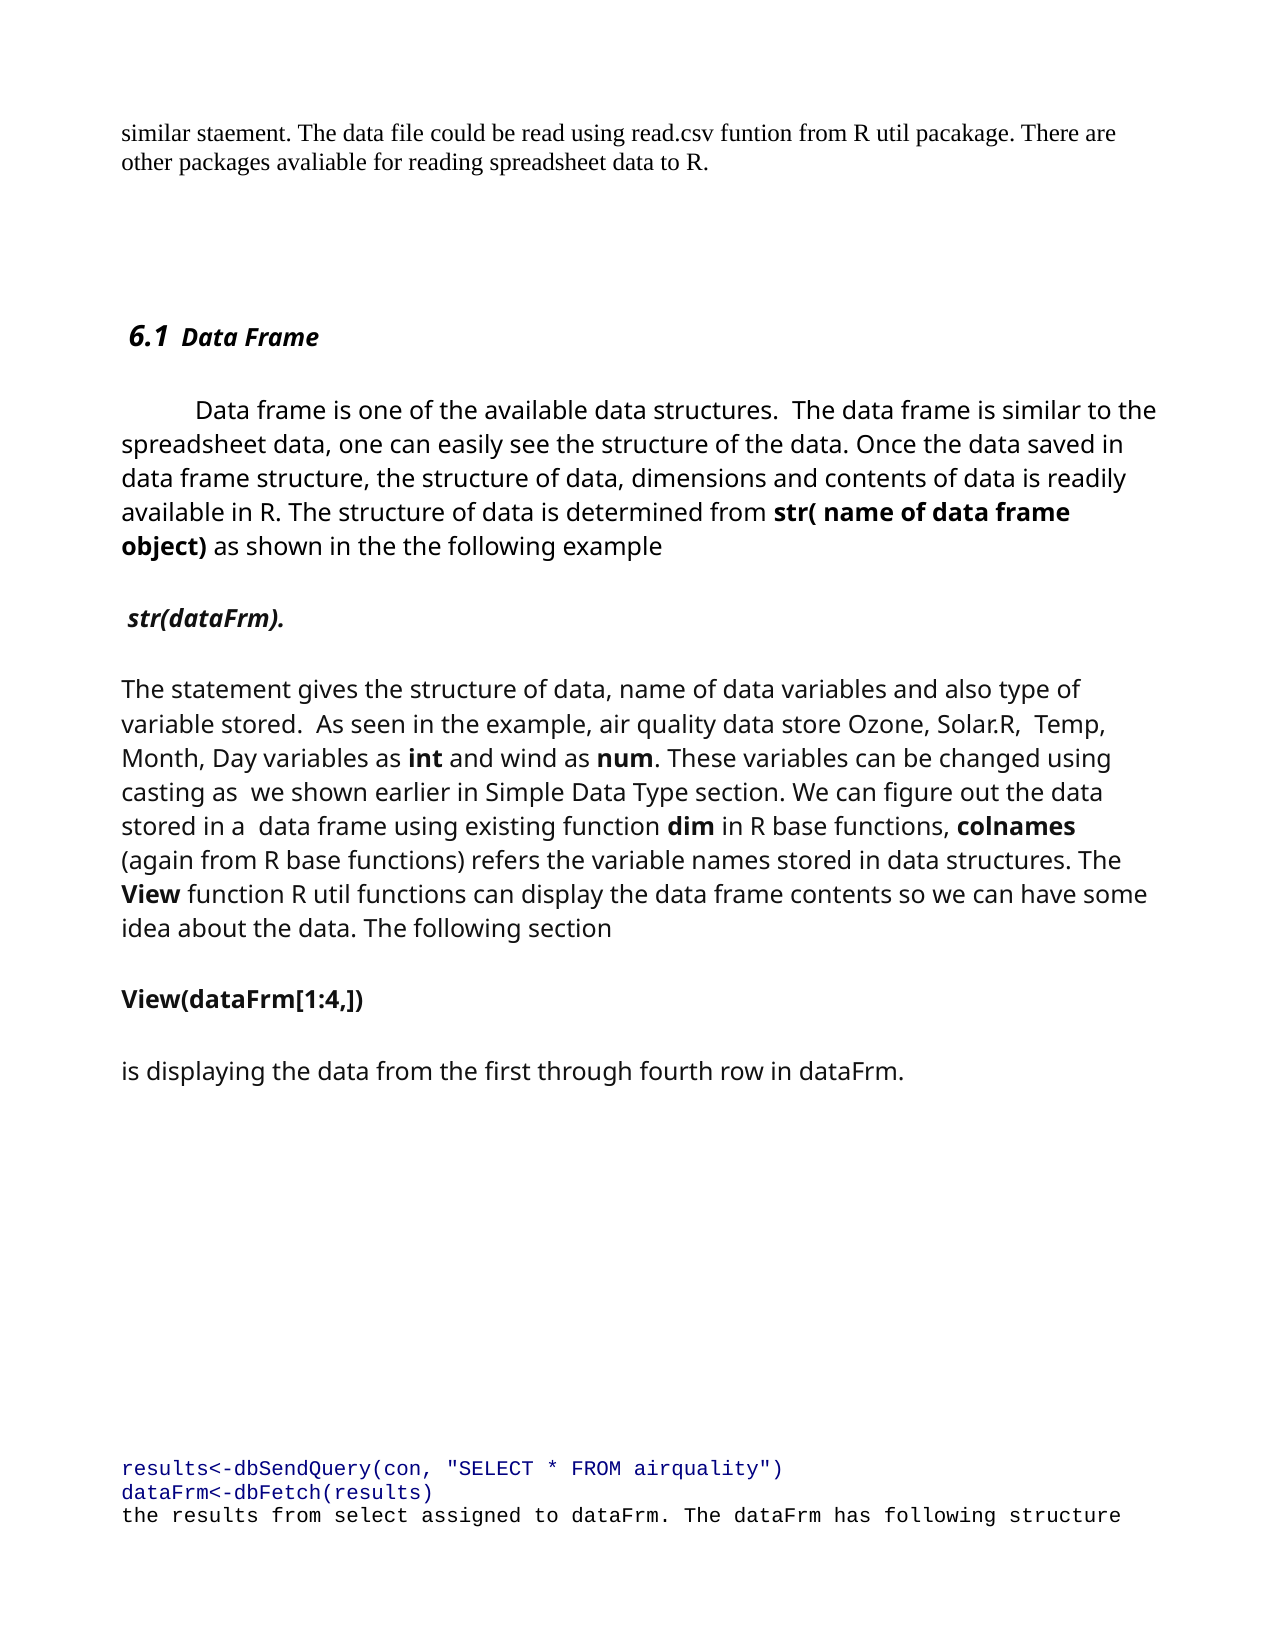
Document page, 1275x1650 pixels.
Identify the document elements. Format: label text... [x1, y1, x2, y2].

text str(dataFrm). [121, 601, 1158, 635]
text dataFrm<-dbFetch(results) [121, 1482, 1158, 1505]
text the results from select assigned to dataFrm. The dataFrm has following structure [121, 1505, 1158, 1529]
text results<-dbSendQuery(con, "SELECT * FROM airquality") [121, 1458, 1158, 1482]
text View(dataFrm[1:4,]) [121, 982, 1158, 1016]
text The statement gives the structure of data, name of data variables and also type of variable stored. As seen in the example, air quality data store Ozone, Solar.R, Temp, Month, Day variables as int and wind as num. These variables can be changed using casting as we shown earlier in Simple Data Type section. We can figure out the data stored in a data frame using existing function dim in R base functions, colnames (again from R base functions) refers the variable names stored in data structures. The View function R util functions can display the data frame contents so we can have some idea about the data. The following section [121, 672, 1158, 945]
subtitle Data Frame [121, 316, 1158, 355]
text similar staement. The data file could be read using read.csv funtion from R util pacakage. There are other packages avaliable for reading spreadsheet data to R. [121, 118, 1158, 176]
text is displaying the data from the first through fourth row in dataFrm. [121, 1054, 1158, 1088]
text Data frame is one of the available data structures. The data frame is similar to the spreadsheet data, one can easily see the structure of the data. Once the data saved in data frame structure, the structure of data, dimensions and contents of data is readily available in R. The structure of data is determined from str( name of data frame object) as shown in the the following example [121, 393, 1158, 563]
